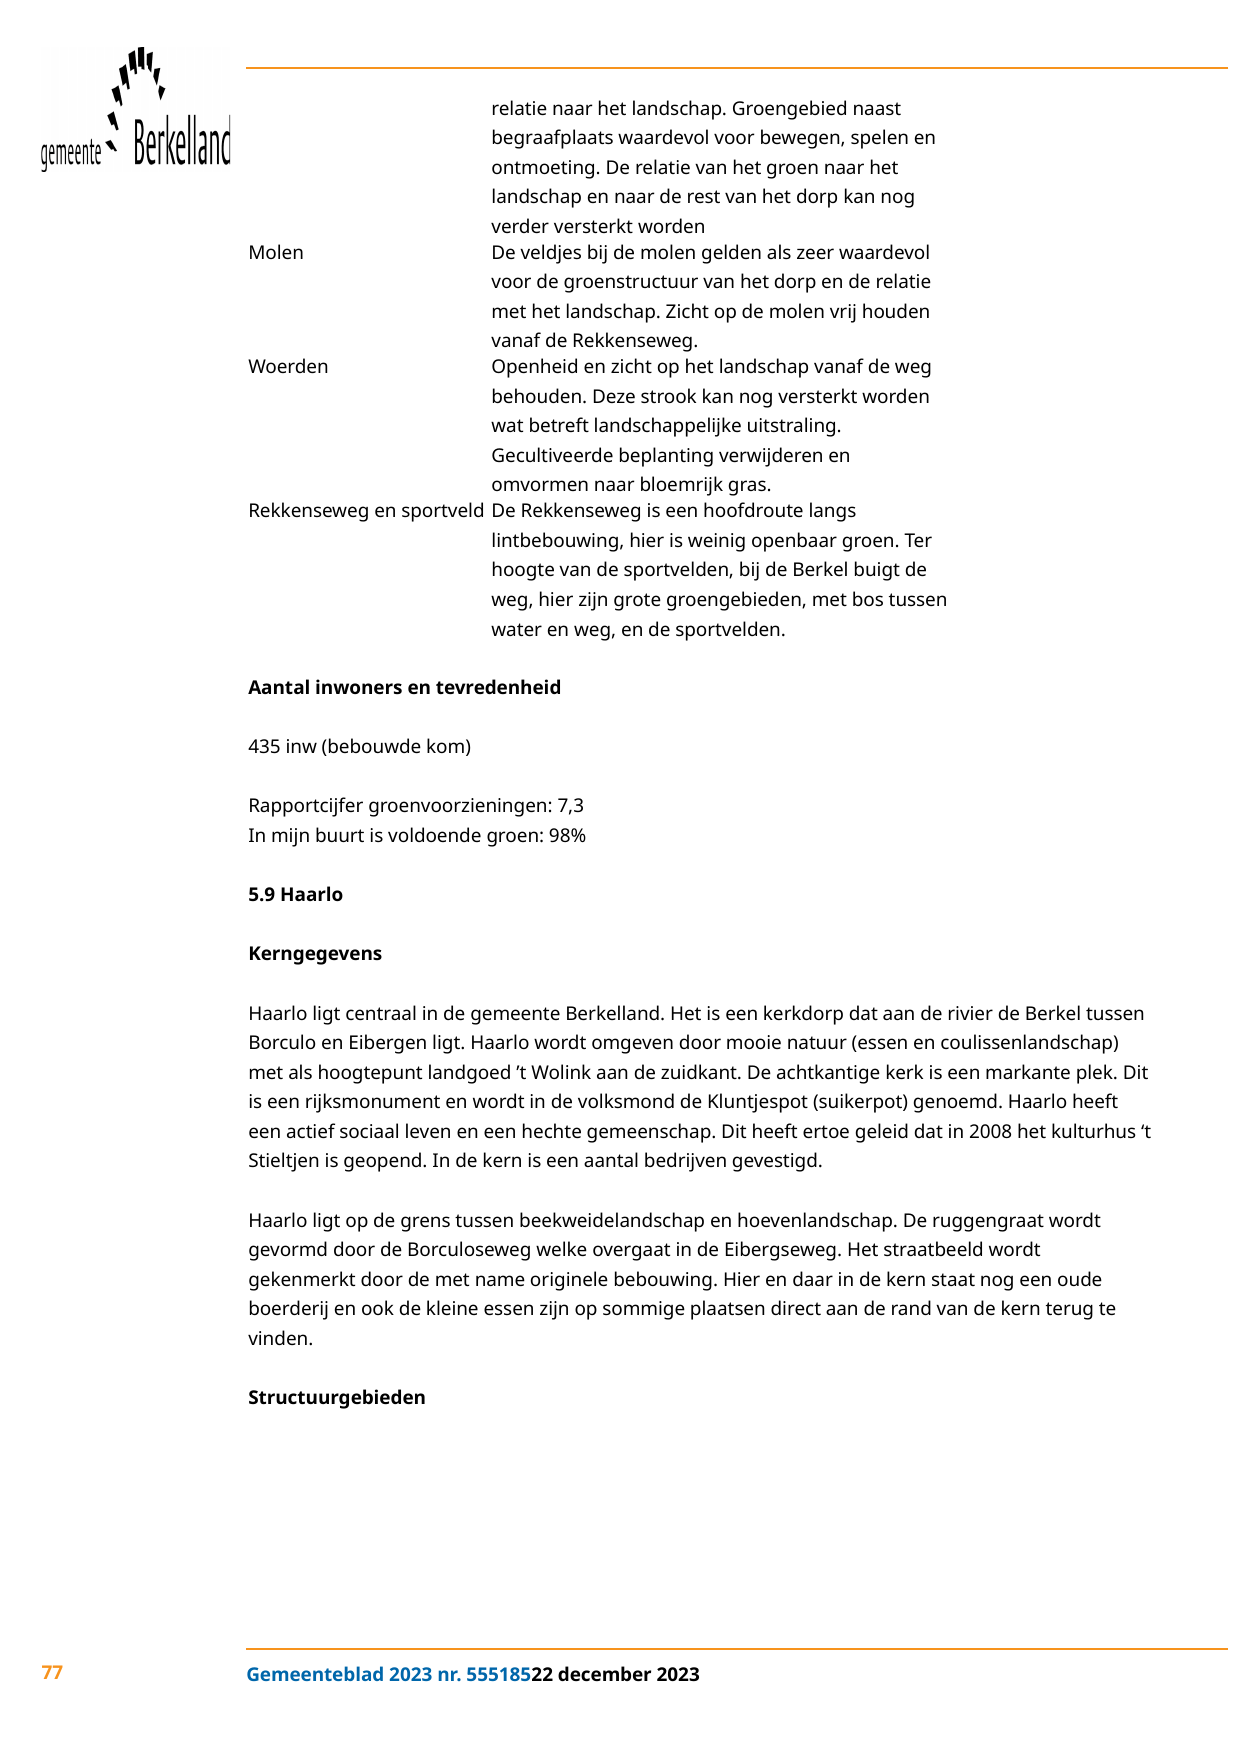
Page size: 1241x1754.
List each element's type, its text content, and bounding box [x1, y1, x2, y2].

table_cell Molen [248, 239, 491, 353]
table_cell [952, 498, 1152, 641]
table_cell De veldjes bij de molen gelden als zeer waardevol voor de groenstructuur van het dorp en de relatie met het landschap. Zicht op de molen vrij houden vanaf de Rekkenseweg. [491, 239, 952, 353]
text Kerngegevens [248, 941, 1152, 966]
text Structuurgebieden [248, 1384, 1152, 1410]
table_cell [952, 353, 1152, 497]
table_cell [952, 239, 1152, 353]
text Aantal inwoners en tevredenheid [248, 674, 1152, 700]
text 5.9 Haarlo [248, 881, 1152, 907]
table_cell relatie naar het landschap. Groengebied naast begraafplaats waardevol voor bewegen, spelen en ontmoeting. De relatie van het groen naar het landschap en naar de rest van het dorp kan nog verder versterkt worden [491, 95, 952, 239]
text Haarlo ligt centraal in de gemeente Berkelland. Het is een kerkdorp dat aan de rivier de Berkel tussen Borculo en Eibergen ligt. Haarlo wordt omgeven door mooie natuur (essen en coulissenlandschap) met als hoogtepunt landgoed ’t Wolink aan de zuidkant. De achtkantige kerk is een markante plek. Dit is een rijksmonument en wordt in de volksmond de Kluntjespot (suikerpot) genoemd. Haarlo heeft een actief sociaal leven en een hechte gemeenschap. Dit heeft ertoe geleid dat in 2008 het kulturhus ‘t Stieltjen is geopend. In de kern is een aantal bedrijven gevestigd. [248, 1000, 1152, 1173]
table_cell Woerden [248, 353, 491, 497]
table_cell [952, 95, 1152, 239]
table_cell De Rekkenseweg is een hoofdroute langs lintbebouwing, hier is weinig openbaar groen. Ter hoogte van de sportvelden, bij de Berkel buigt de weg, hier zijn grote groengebieden, met bos tussen water en weg, en de sportvelden. [491, 498, 952, 641]
text Haarlo ligt op de grens tussen beekweidelandschap en hoevenlandschap. De ruggengraat wordt gevormd door de Borculoseweg welke overgaat in de Eibergseweg. Het straatbeeld wordt gekenmerkt door de met name originele bebouwing. Hier en daar in de kern staat nog een oude boerderij en ook de kleine essen zijn op sommige plaatsen direct aan de rand van de kern terug te vinden. [248, 1207, 1152, 1351]
text In mijn buurt is voldoende groen: 98% [248, 822, 1152, 848]
table_cell [248, 95, 491, 239]
table_cell Rekkenseweg en sportveld [248, 498, 491, 641]
text 435 inw (bebouwde kom) [248, 733, 1152, 759]
text Rapportcijfer groenvoorzieningen: 7,3 [248, 793, 1152, 818]
table_cell Openheid en zicht op het landschap vanaf de weg behouden. Deze strook kan nog versterkt worden wat betreft landschappelijke uitstraling. Gecultiveerde beplanting verwijderen en omvormen naar bloemrijk gras. [491, 353, 952, 497]
picture [41, 47, 231, 172]
